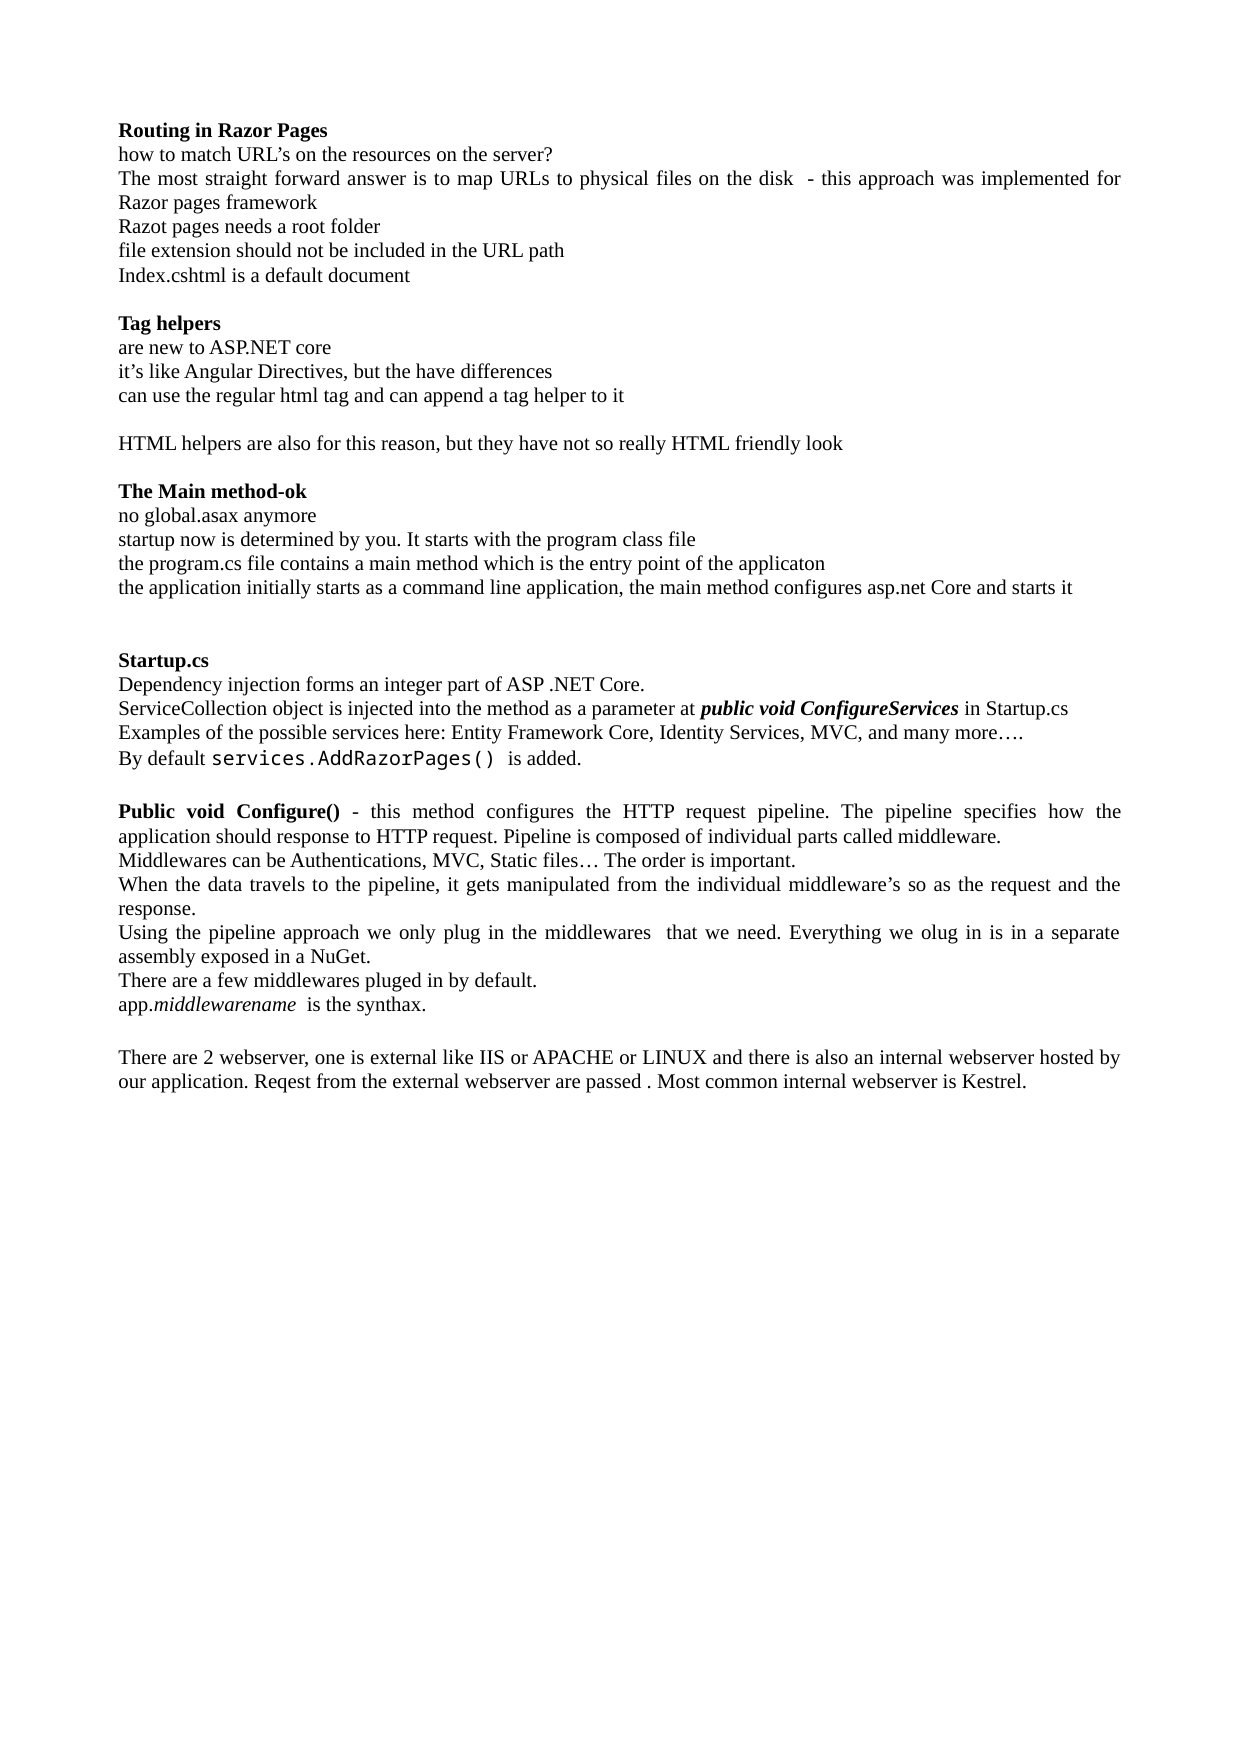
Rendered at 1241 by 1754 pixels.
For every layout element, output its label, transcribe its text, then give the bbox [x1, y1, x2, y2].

text file extension should not be included in the URL path [118, 238, 1122, 262]
text Using the pipeline approach we only plug in the middlewares that we need. Everything we olug in is in a separate assembly exposed in a NuGet. [118, 920, 1122, 968]
text Startup.cs [118, 647, 1122, 672]
text how to match URL’s on the resources on the server? [118, 142, 1122, 166]
text it’s like Angular Directives, but the have differences [118, 359, 1122, 383]
text When the data travels to the pipeline, it gets manipulated from the individual middleware’s so as the request and the response. [118, 872, 1122, 920]
text By default services.AddRazorPages() is added. [118, 744, 1122, 771]
text HTML helpers are also for this reason, but they have not so really HTML friendly look [118, 431, 1122, 455]
text Examples of the possible services here: Entity Framework Core, Identity Services, MVC, and many more…. [118, 720, 1122, 744]
text the program.cs file contains a main method which is the entry point of the applicaton [118, 551, 1122, 575]
text no global.asax anymore [118, 503, 1122, 527]
text Public void Configure() - this method configures the HTTP request pipeline. The pipeline specifies how the application should response to HTTP request. Pipeline is composed of individual parts called middleware. [118, 799, 1122, 848]
text There are a few middlewares pluged in by default. [118, 968, 1122, 992]
text Dependency injection forms an integer part of ASP .NET Core. [118, 672, 1122, 696]
text the application initially starts as a command line application, the main method configures asp.net Core and starts it [118, 575, 1122, 599]
text There are 2 webserver, one is external like IIS or APACHE or LINUX and there is also an internal webserver hosted by our application. Reqest from the external webserver are passed . Most common internal webserver is Kestrel. [118, 1045, 1122, 1093]
text Routing in Razor Pages [118, 118, 1122, 142]
text The most straight forward answer is to map URLs to physical files on the disk - this approach was implemented for Razor pages framework [118, 166, 1122, 214]
text Tag helpers [118, 311, 1122, 335]
text The Main method-ok [118, 479, 1122, 503]
text are new to ASP.NET core [118, 335, 1122, 359]
text Middlewares can be Authentications, MVC, Static files… The order is important. [118, 848, 1122, 872]
text startup now is determined by you. It starts with the program class file [118, 527, 1122, 551]
text Index.cshtml is a default document [118, 262, 1122, 287]
text app.middlewarename is the synthax. [118, 992, 1122, 1016]
text can use the regular html tag and can append a tag helper to it [118, 383, 1122, 407]
text ServiceCollection object is injected into the method as a parameter at public void ConfigureServices in Startup.cs [118, 696, 1122, 720]
text Razot pages needs a root folder [118, 214, 1122, 238]
